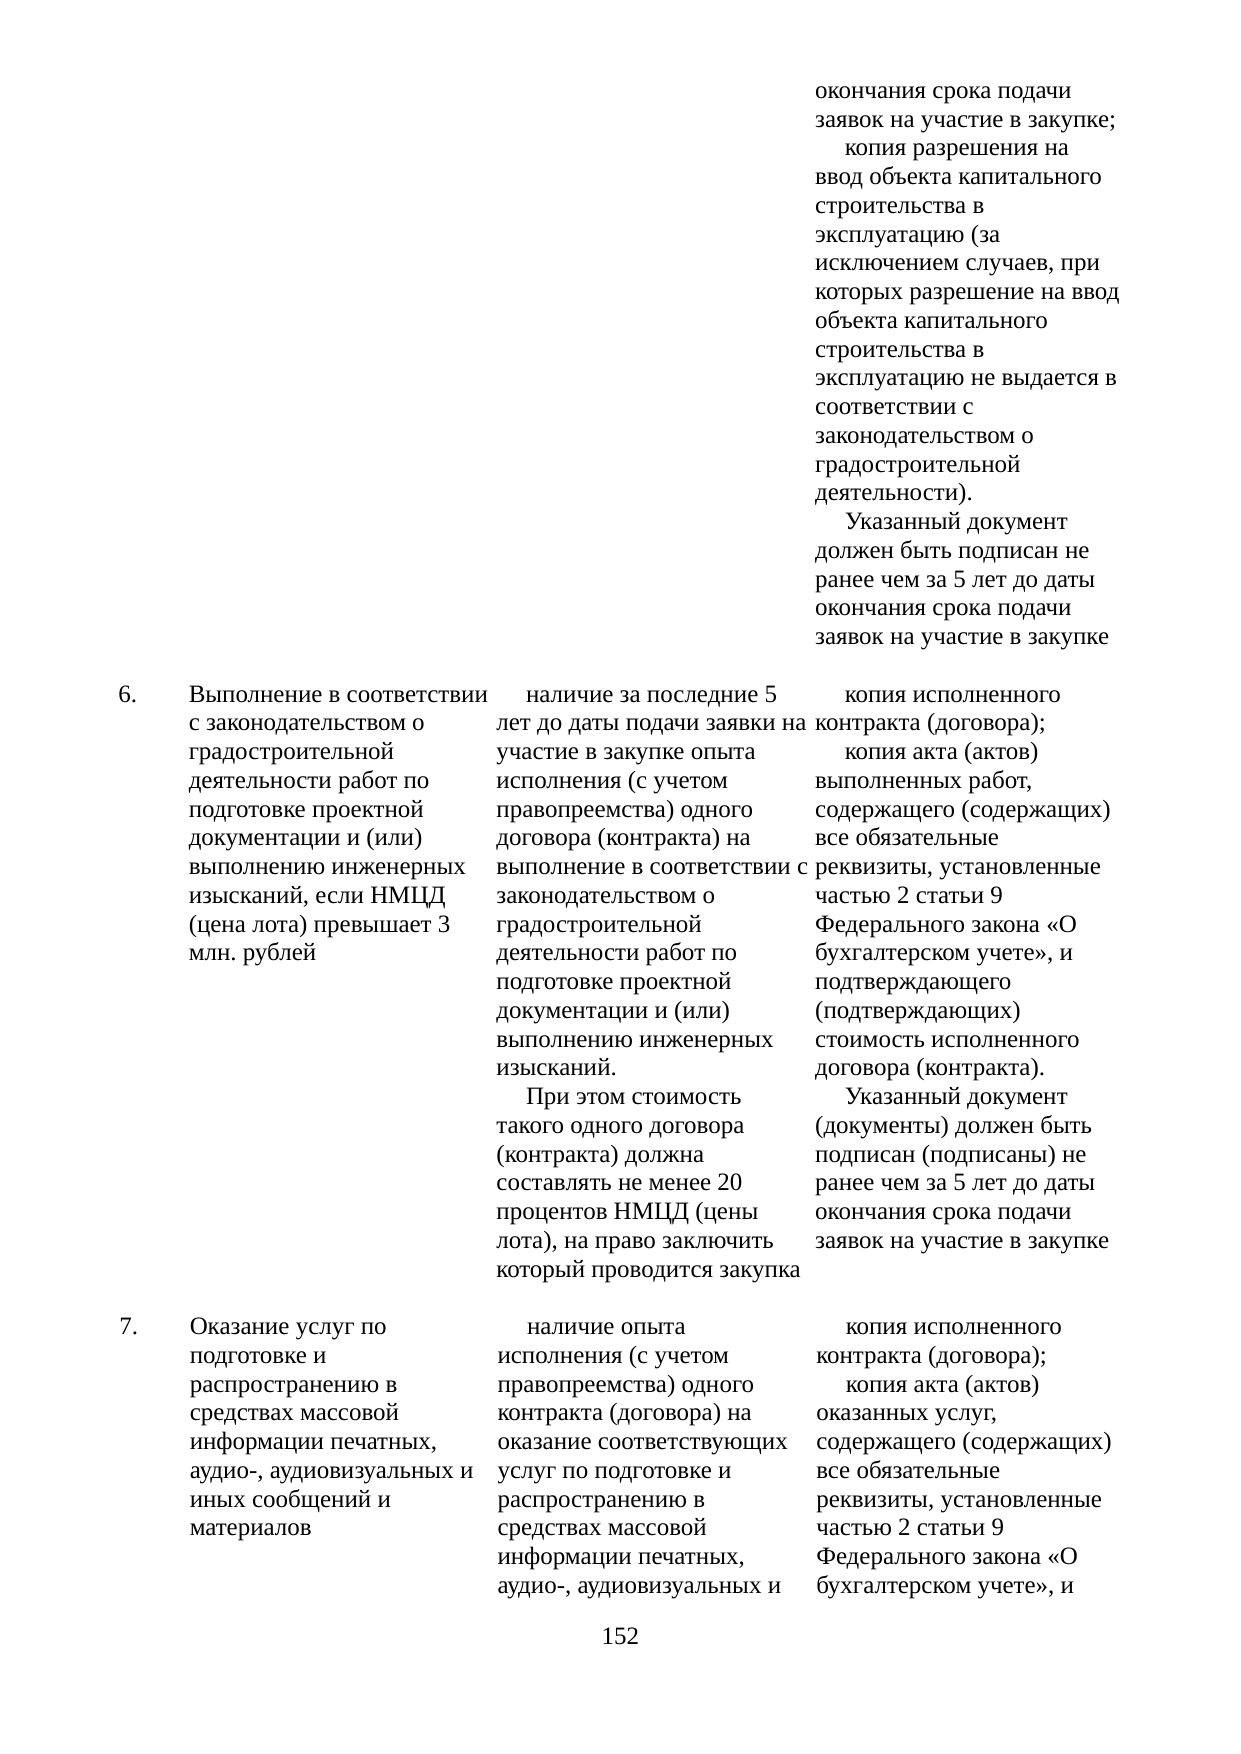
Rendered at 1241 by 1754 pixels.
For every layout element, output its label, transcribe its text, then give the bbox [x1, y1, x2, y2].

table_cell Выполнение в соответствии с законодательством о градостроительной деятельности работ по подготовке проектной документации и (или) выполнению инженерных изысканий, если НМЦД (цена лота) превышает 3 млн. рублей [189, 679, 496, 1311]
table_cell копия исполненного контракта (договора); копия акта (актов) выполненных работ, содержащего (содержащих) все обязательные реквизиты, установленные частью 2 статьи 9 Федерального закона «О бухгалтерском учете», и подтверждающего (подтверждающих) стоимость исполненного договора (контракта). Указанный документ (документы) должен быть подписан (подписаны) не ранее чем за 5 лет до даты окончания срока подачи заявок на участие в закупке [815, 679, 1123, 1311]
table_cell наличие опыта исполнения (с учетом правопреемства) одного контракта (договора) на оказание соответствующих услуг по подготовке и распространению в средствах массовой информации печатных, аудио-, аудиовизуальных и [496, 1311, 815, 1599]
table_cell 6. [118, 679, 188, 1311]
table_cell [118, 75, 188, 679]
table_cell копия исполненного контракта (договора); копия акта (актов) оказанных услуг, содержащего (содержащих) все обязательные реквизиты, установленные частью 2 статьи 9 Федерального закона «О бухгалтерском учете», и [815, 1311, 1123, 1599]
table_cell [496, 75, 815, 679]
table_cell 7. [118, 1311, 188, 1599]
table_cell Оказание услуг по подготовке и распространению в средствах массовой информации печатных, аудио-, аудиовизуальных и иных сообщений и материалов [189, 1311, 496, 1599]
table_cell окончания срока подачи заявок на участие в закупке; копия разрешения на ввод объекта капитального строительства в эксплуатацию (за исключением случаев, при которых разрешение на ввод объекта капитального строительства в эксплуатацию не выдается в соответствии с законодательством о градостроительной деятельности). Указанный документ должен быть подписан не ранее чем за 5 лет до даты окончания срока подачи заявок на участие в закупке [815, 75, 1123, 679]
table_cell [189, 75, 496, 679]
table_cell наличие за последние 5 лет до даты подачи заявки на участие в закупке опыта исполнения (с учетом правопреемства) одного договора (контракта) на выполнение в соответствии с законодательством о градостроительной деятельности работ по подготовке проектной документации и (или) выполнению инженерных изысканий. При этом стоимость такого одного договора (контракта) должна составлять не менее 20 процентов НМЦД (цены лота), на право заключить который проводится закупка [496, 679, 815, 1311]
